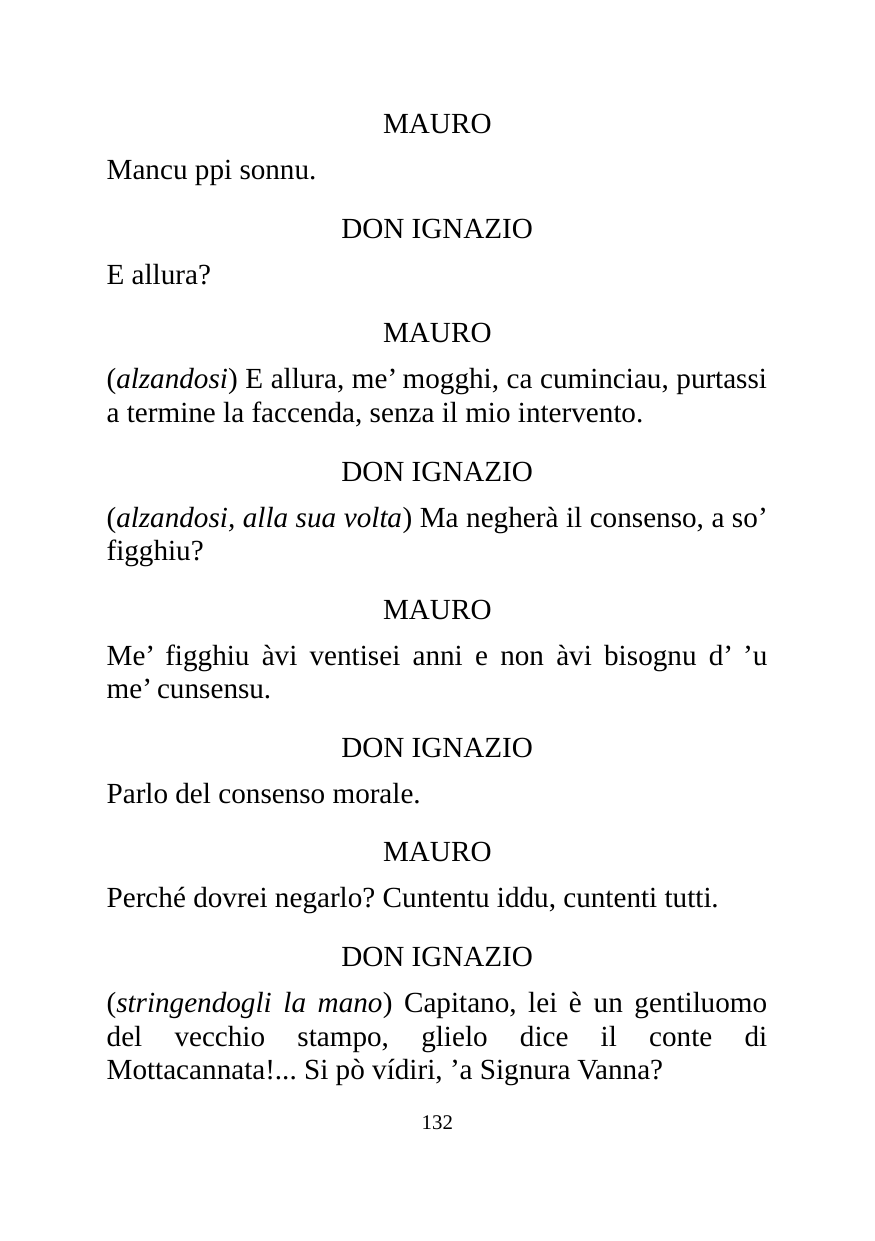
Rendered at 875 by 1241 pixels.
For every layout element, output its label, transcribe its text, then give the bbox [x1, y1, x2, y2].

text (alzandosi, alla sua volta) Ma negherà il consenso, a so’ figghiu? [106, 500, 768, 567]
text MAURO [106, 834, 768, 868]
text Perché dovrei negarlo? Cuntentu iddu, cuntenti tutti. [106, 881, 768, 914]
text Parlo del consenso morale. [106, 776, 768, 809]
text (alzandosi) E allura, me’ mogghi, ca cuminciau, purtassi a termine la faccenda, senza il mio intervento. [106, 362, 768, 429]
text DON IGNAZIO [106, 730, 768, 763]
text MAURO [106, 106, 768, 140]
text E allura? [106, 257, 768, 291]
text (stringendogli la mano) Capitano, lei è un gentiluomo del vecchio stampo, glielo dice il conte di Mottacannata!... Si pò vídiri, ’a Signura Vanna? [106, 985, 768, 1086]
text DON IGNAZIO [106, 939, 768, 973]
text DON IGNAZIO [106, 211, 768, 244]
text Me’ figghiu àvi ventisei anni e non àvi bisognu d’ ’u me’ cunsensu. [106, 638, 768, 705]
text MAURO [106, 592, 768, 625]
text MAURO [106, 316, 768, 349]
text DON IGNAZIO [106, 454, 768, 487]
text Mancu ppi sonnu. [106, 152, 768, 186]
